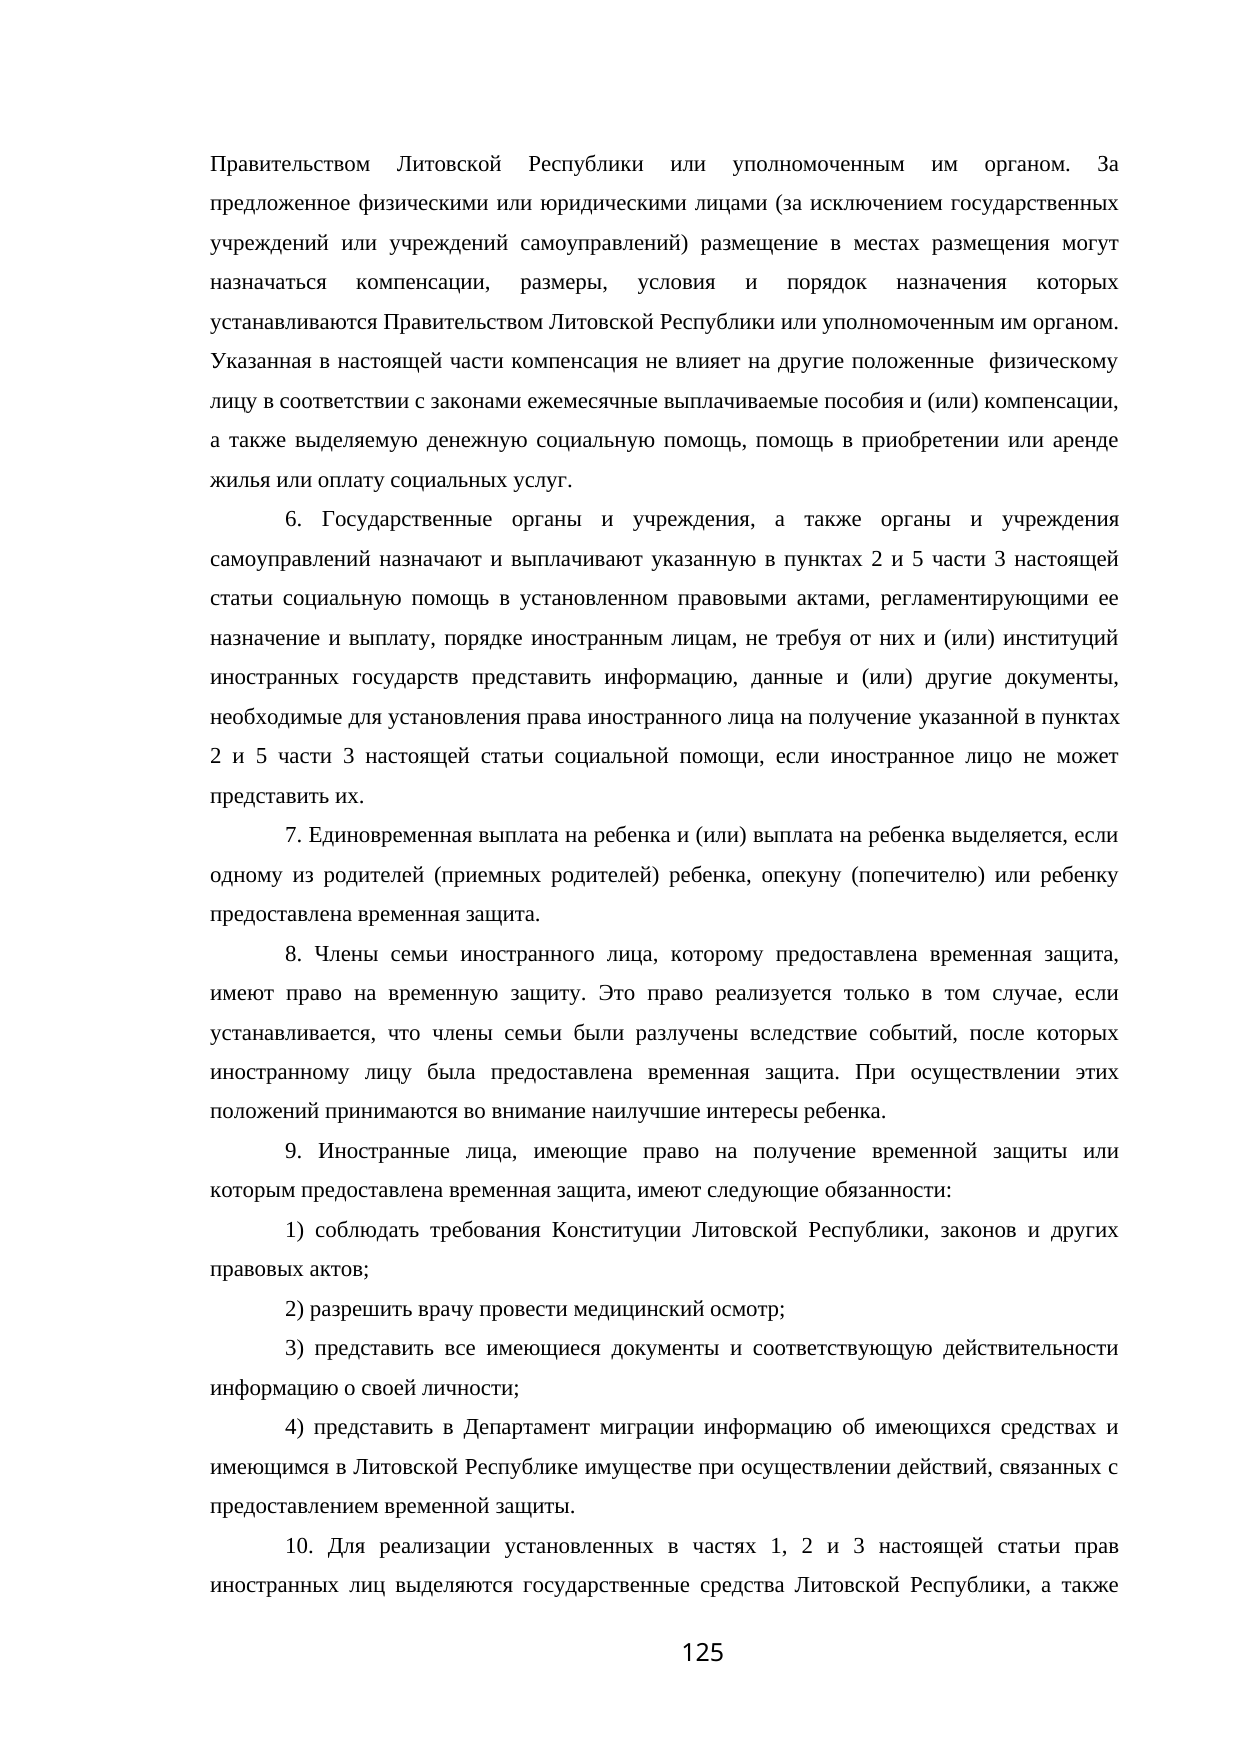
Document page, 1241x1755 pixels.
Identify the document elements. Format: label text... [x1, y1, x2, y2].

text 6. Государственные органы и учреждения, а также органы и учреждения самоуправлений назначают и выплачивают указанную в пунктах 2 и 5 части 3 настоящей статьи социальную помощь в установленном правовыми актами, регламентирующими ее назначение и выплату, порядке иностранным лицам, не требуя от них и (или) институций иностранных государств представить информацию, данные и (или) другие документы, необходимые для установления права иностранного лица на получение указанной в пунктах 2 и 5 части 3 настоящей статьи социальной помощи, если иностранное лицо не может представить их. [210, 505, 1120, 808]
text 1) соблюдать требования Конституции Литовской Республики, законов и других правовых актов; [210, 1216, 1120, 1282]
text 7. Единовременная выплата на ребенка и (или) выплата на ребенка выделяется, если одному из родителей (приемных родителей) ребенка, опекуну (попечителю) или ребенку предоставлена временная защита. [210, 821, 1120, 926]
text 3) представить все имеющиеся документы и соответствующую действительности информацию о своей личности; [210, 1334, 1120, 1400]
text 4) представить в Департамент миграции информацию об имеющихся средствах и имеющимся в Литовской Республике имуществе при осуществлении действий, связанных с предоставлением временной защиты. [210, 1413, 1120, 1519]
text 9. Иностранные лица, имеющие право на получение временной защиты или которым предоставлена временная защита, имеют следующие обязанности: [210, 1137, 1120, 1203]
text 8. Члены семьи иностранного лица, которому предоставлена временная защита, имеют право на временную защиту. Это право реализуется только в том случае, если устанавливается, что члены семьи были разлучены вследствие событий, после которых иностранному лицу была предоставлена временная защита. При осуществлении этих положений принимаются во внимание наилучшие интересы ребенка. [210, 939, 1120, 1124]
text 2) разрешить врачу провести медицинский осмотр; [210, 1295, 1120, 1321]
text 10. Для реализации установленных в частях 1, 2 и 3 настоящей статьи прав иностранных лиц выделяются государственные средства Литовской Республики, а также [210, 1532, 1120, 1598]
text Правительством Литовской Республики или уполномоченным им органом. За предложенное физическими или юридическими лицами (за исключением государственных учреждений или учреждений самоуправлений) размещение в местах размещения могут назначаться компенсации, размеры, условия и порядок назначения которых устанавливаются Правительством Литовской Республики или уполномоченным им органом. Указанная в настоящей части компенсация не влияет на другие положенные физическому лицу в соответствии с законами ежемесячные выплачиваемые пособия и (или) компенсации, а также выделяемую денежную социальную помощь, помощь в приобретении или аренде жилья или оплату социальных услуг. [210, 150, 1120, 492]
